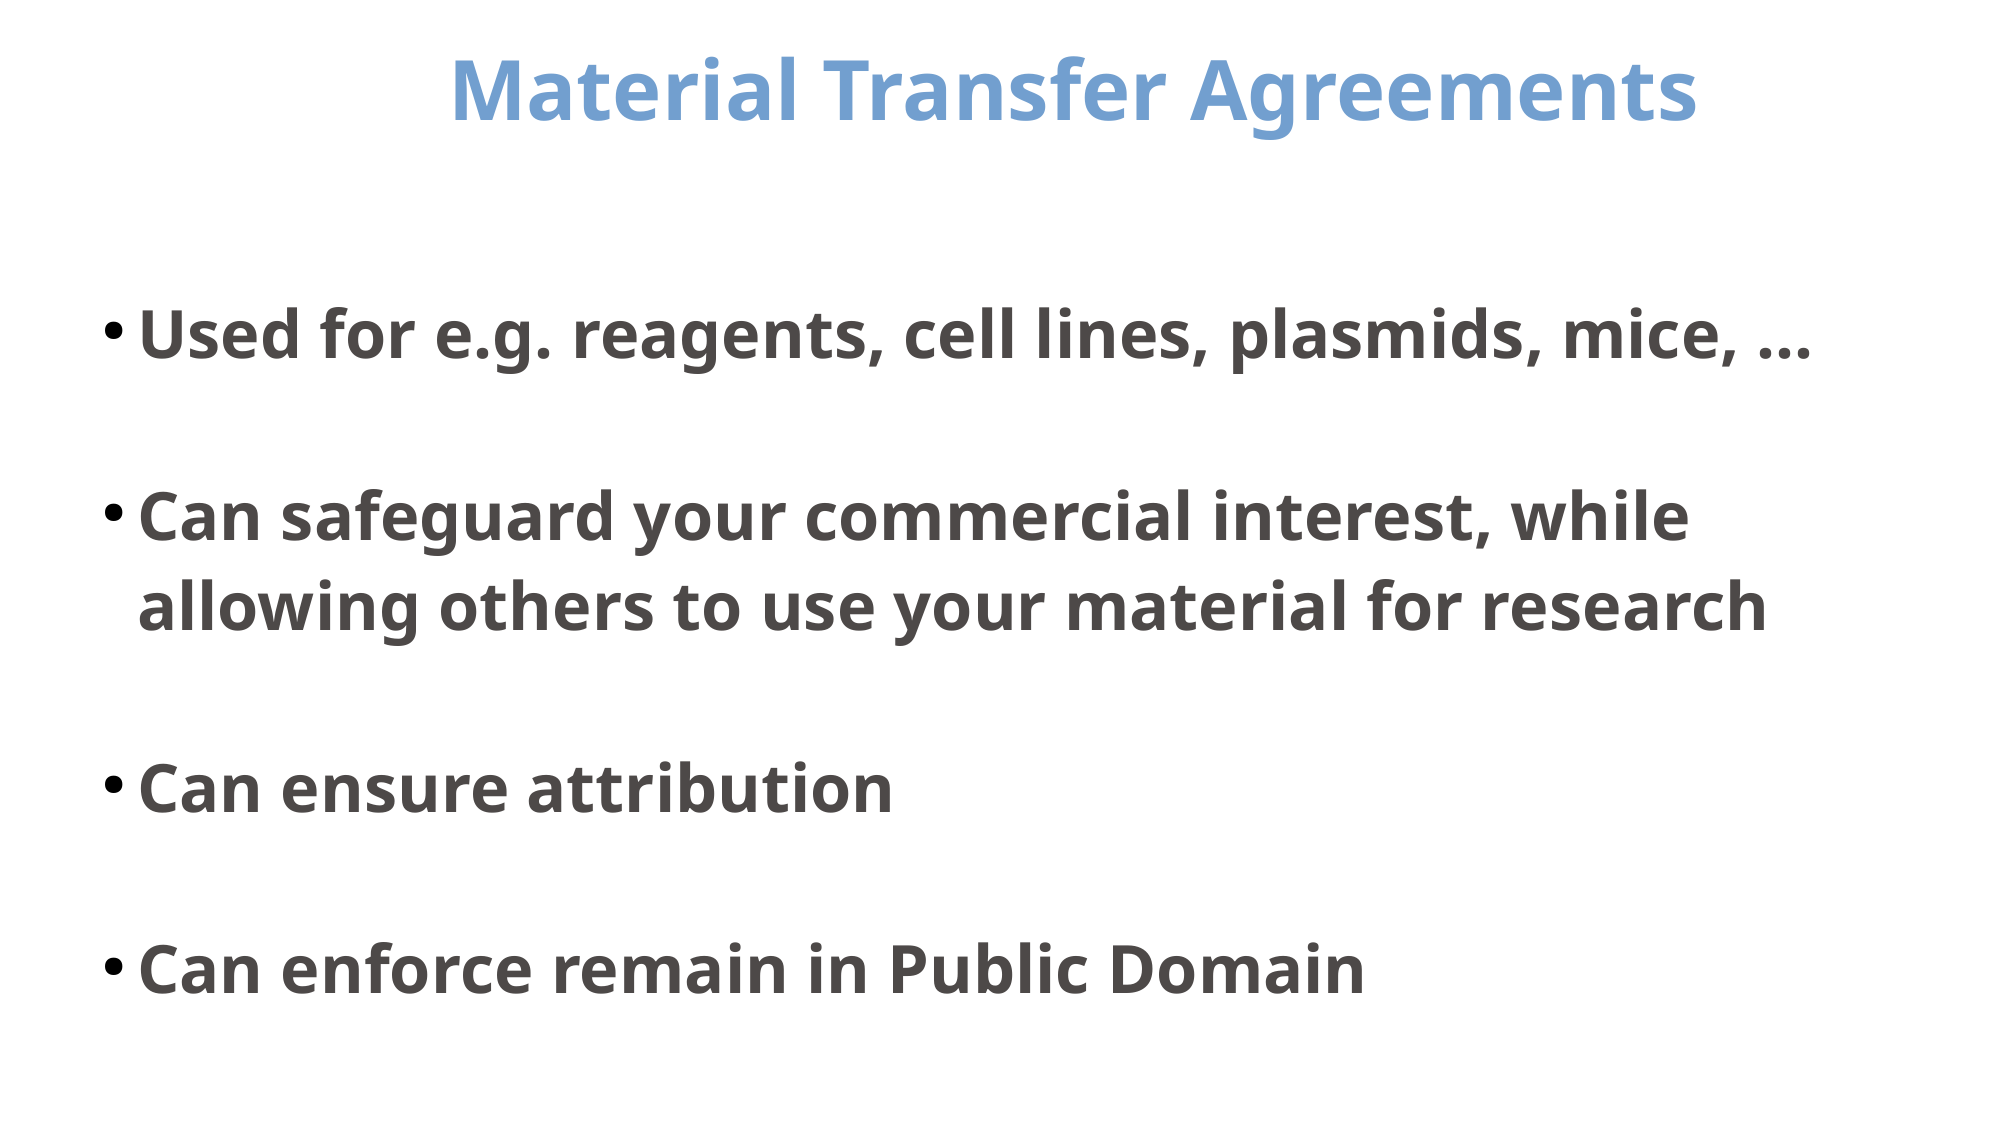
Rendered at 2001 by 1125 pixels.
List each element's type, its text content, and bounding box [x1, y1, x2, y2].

text_box Used for e.g. reagents, cell lines, plasmids, mice, ... Can safeguard your commercial interest, while allowing others to use your material for research Can ensure attribution Can enforce remain in Public Domain [87, 189, 1913, 1125]
text_box Material Transfer Agreements [433, 23, 1524, 176]
